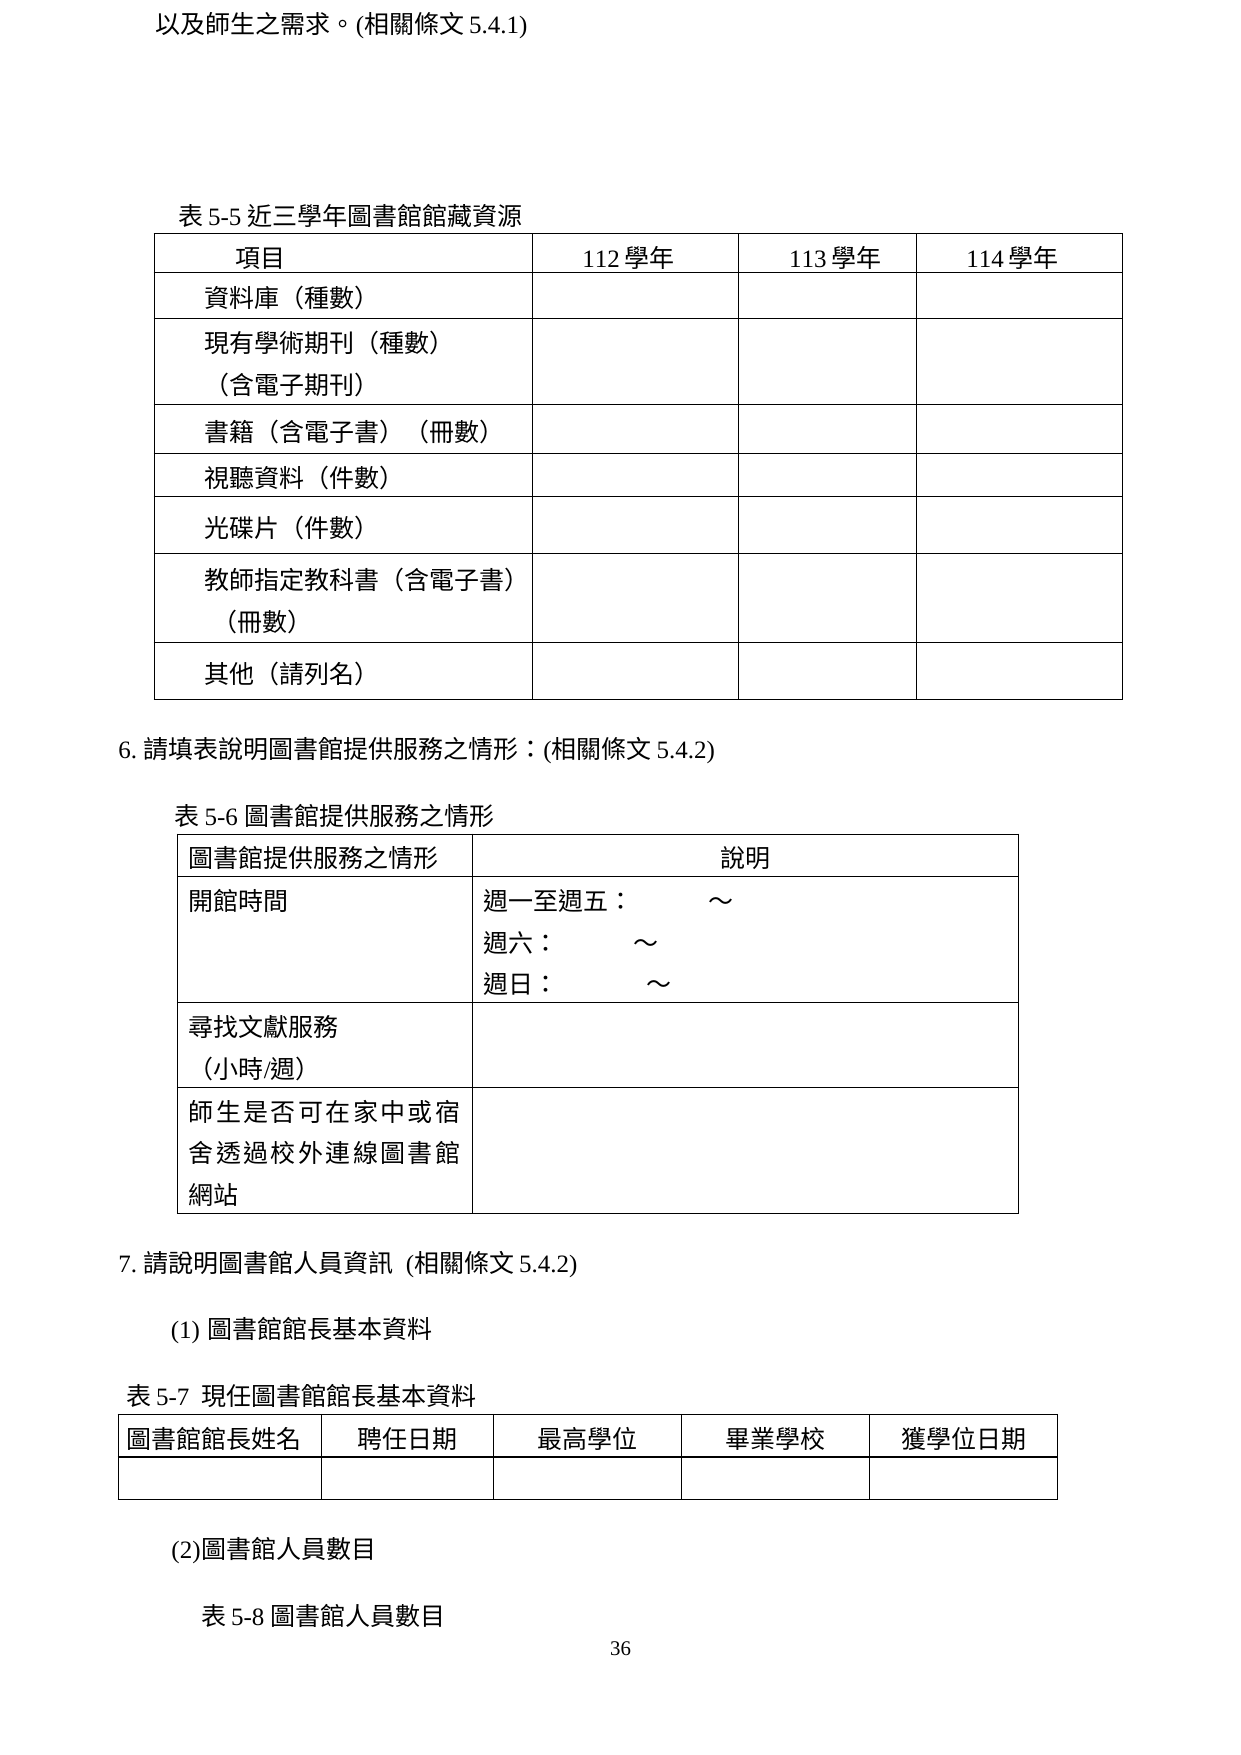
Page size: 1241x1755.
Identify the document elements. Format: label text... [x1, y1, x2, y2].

table_cell 師生是否可在家中或宿舍透過校外連線圖書館網站 [178, 1088, 472, 1213]
table_cell [473, 1088, 1018, 1213]
table_cell 開館時間 [178, 877, 472, 1002]
table_header 聘任日期 [322, 1415, 493, 1456]
list 請填表說明圖書館提供服務之情形：(相關條文5.4.2) [118, 725, 1122, 767]
table_header 獲學位日期 [870, 1415, 1057, 1456]
table_cell [533, 454, 738, 496]
table_cell [533, 497, 738, 553]
table_cell [739, 643, 916, 699]
table_cell [533, 273, 738, 318]
table_cell [870, 1458, 1057, 1499]
table_cell [119, 1458, 321, 1499]
table_cell [917, 319, 1122, 403]
table_cell [917, 497, 1122, 553]
table_cell [533, 554, 738, 642]
table_cell 資料庫（種數） [155, 273, 532, 318]
table_header 圖書館館長姓名 [119, 1415, 321, 1456]
table_cell [682, 1458, 869, 1499]
list 以及師生之需求。(相關條文5.4.1) [118, 0, 1122, 42]
text 表5-5 近三學年圖書館館藏資源 [178, 192, 1122, 233]
table_header 112學年 [533, 234, 738, 272]
table_cell [739, 554, 916, 642]
table_header 說明 [473, 835, 1018, 876]
table_cell [917, 454, 1122, 496]
table_cell 現有學術期刊（種數） （含電子期刊） [155, 319, 532, 403]
table_header 113學年 [739, 234, 916, 272]
table_cell [322, 1458, 493, 1499]
table_cell [917, 405, 1122, 453]
table_cell 視聽資料（件數） [155, 454, 532, 496]
table_cell [739, 273, 916, 318]
table_cell [533, 319, 738, 403]
table_header 畢業學校 [682, 1415, 869, 1456]
table_cell 其他（請列名） [155, 643, 532, 699]
table_cell 尋找文獻服務 （小時/週） [178, 1003, 472, 1087]
table_cell 光碟片（件數） [155, 497, 532, 553]
table_header 114學年 [917, 234, 1122, 272]
table_cell 教師指定教科書（含電子書）（冊數） [155, 554, 532, 642]
table_cell [917, 554, 1122, 642]
list 圖書館館長基本資料 [171, 1305, 1122, 1347]
table_cell [494, 1458, 681, 1499]
text 表5-7 現任圖書館館長基本資料 [57, 1372, 1122, 1414]
list 圖書館人員數目 [171, 1525, 1122, 1567]
table_cell [917, 643, 1122, 699]
table_cell [739, 405, 916, 453]
table_cell [533, 405, 738, 453]
table_cell [533, 643, 738, 699]
text 表5-6 圖書館提供服務之情形 [168, 792, 1122, 833]
table_cell 週一至週五： ～ 週六： ～ 週日： ～ [473, 877, 1018, 1002]
text 表5-8 圖書館人員數目 [201, 1592, 1122, 1633]
table_cell [473, 1003, 1018, 1087]
table_cell [917, 273, 1122, 318]
table_cell [739, 319, 916, 403]
list 請說明圖書館人員資訊 (相關條文5.4.2) [118, 1239, 1122, 1280]
table_cell 書籍（含電子書）（冊數） [155, 405, 532, 453]
table_header 圖書館提供服務之情形 [178, 835, 472, 876]
table_cell [739, 497, 916, 553]
table_header 最高學位 [494, 1415, 681, 1456]
table_header 項目 [155, 234, 532, 272]
table_cell [739, 454, 916, 496]
